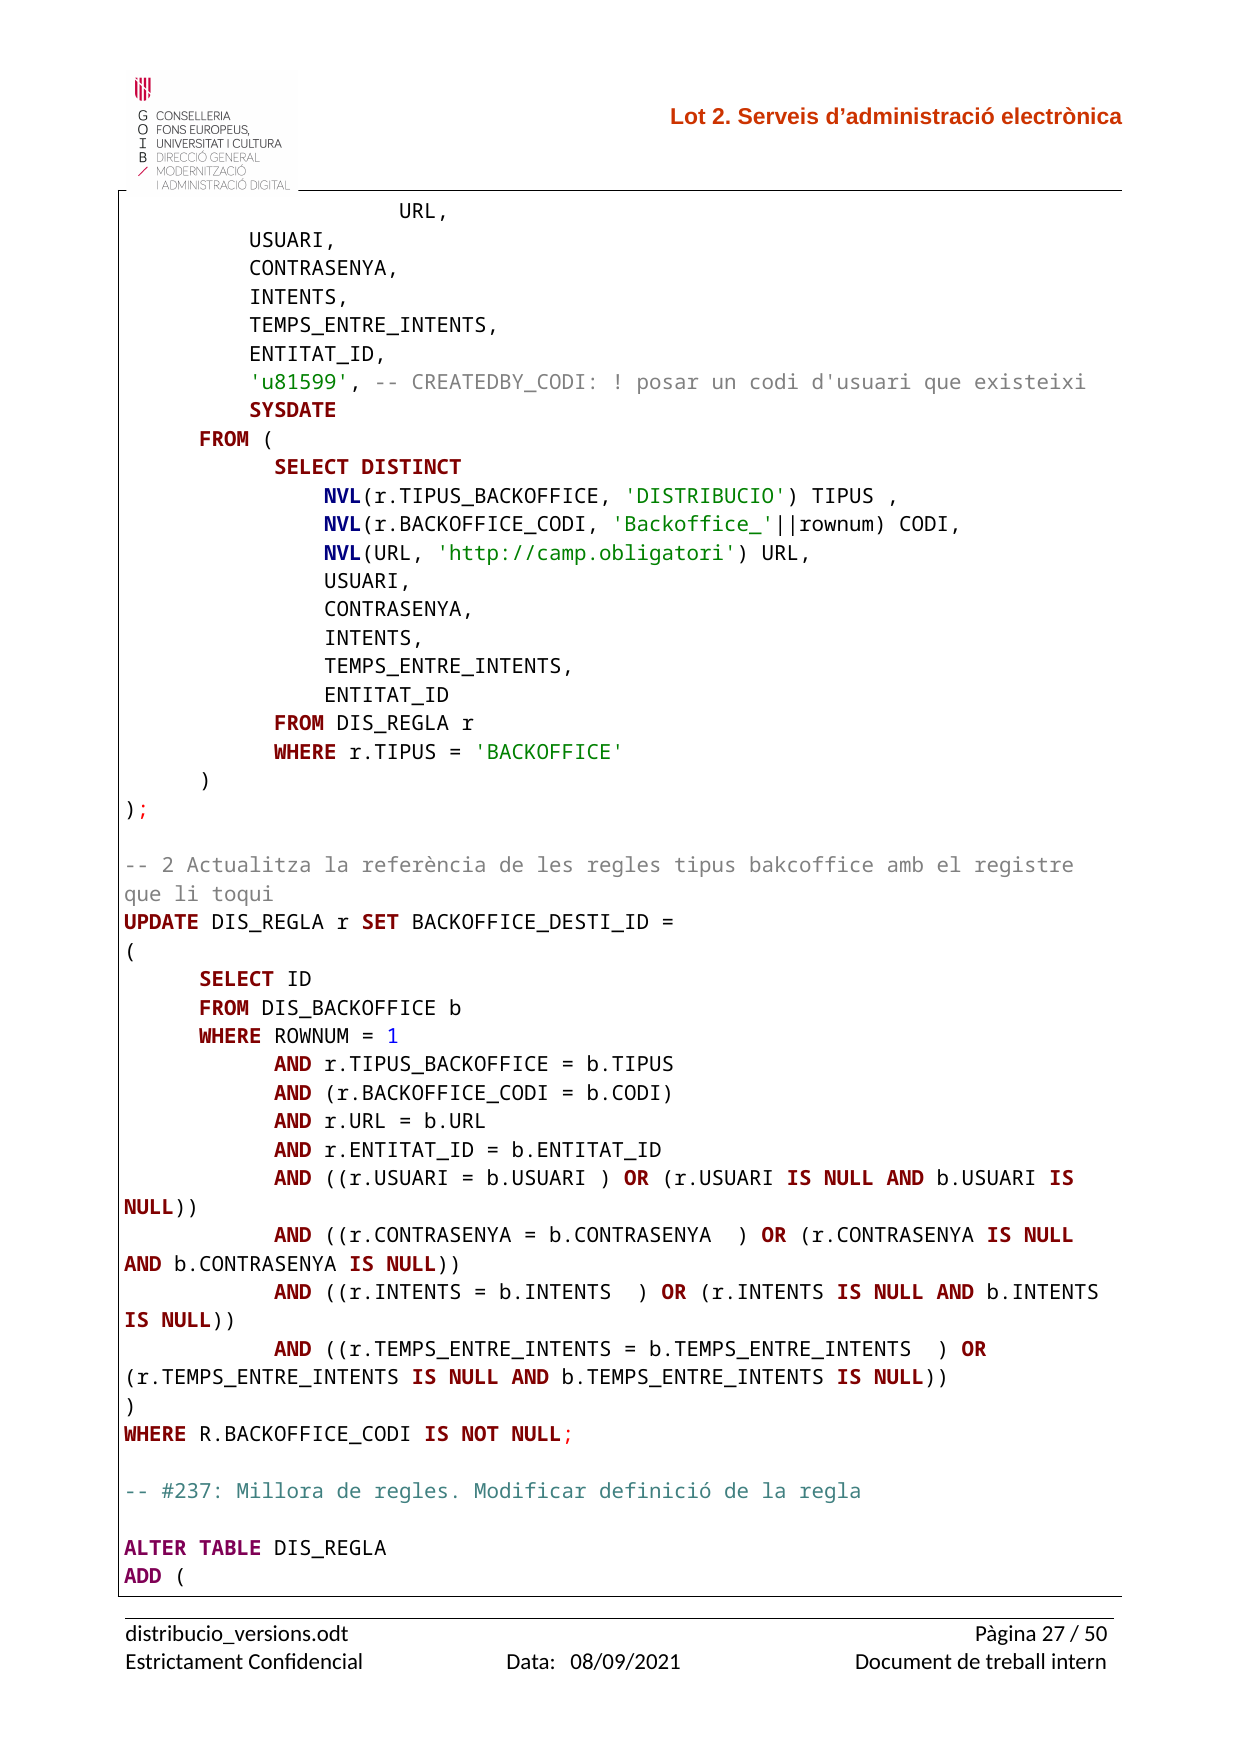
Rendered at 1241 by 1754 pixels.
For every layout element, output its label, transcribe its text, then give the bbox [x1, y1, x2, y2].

picture [126, 70, 299, 197]
table_header URL, USUARI, CONTRASENYA, INTENTS, TEMPS_ENTRE_INTENTS, ENTITAT_ID, 'u81599', -- CREATEDBY_CODI: ! posar un codi d'usuari que existeixi SYSDATE FROM ( SELECT DISTINCT NVL(r.TIPUS_BACKOFFICE, 'DISTRIBUCIO') TIPUS , NVL(r.BACKOFFICE_CODI, 'Backoffice_'||rownum) CODI, NVL(URL, 'http://camp.obligatori') URL, USUARI, CONTRASENYA, INTENTS, TEMPS_ENTRE_INTENTS, ENTITAT_ID FROM DIS_REGLA r WHERE r.TIPUS = 'BACKOFFICE' ) ); -- 2 Actualitza la referència de les regles tipus bakcoffice amb el registre que li toqui UPDATE DIS_REGLA r SET BACKOFFICE_DESTI_ID = ( SELECT ID FROM DIS_BACKOFFICE b WHERE ROWNUM = 1 AND r.TIPUS_BACKOFFICE = b.TIPUS AND (r.BACKOFFICE_CODI = b.CODI) AND r.URL = b.URL AND r.ENTITAT_ID = b.ENTITAT_ID AND ((r.USUARI = b.USUARI ) OR (r.USUARI IS NULL AND b.USUARI IS NULL)) AND ((r.CONTRASENYA = b.CONTRASENYA ) OR (r.CONTRASENYA IS NULL AND b.CONTRASENYA IS NULL)) AND ((r.INTENTS = b.INTENTS ) OR (r.INTENTS IS NULL AND b.INTENTS IS NULL)) AND ((r.TEMPS_ENTRE_INTENTS = b.TEMPS_ENTRE_INTENTS ) OR (r.TEMPS_ENTRE_INTENTS IS NULL AND b.TEMPS_ENTRE_INTENTS IS NULL)) ) WHERE R.BACKOFFICE_CODI IS NOT NULL; -- #237: Millora de regles. Modificar definició de la regla ALTER TABLE DIS_REGLA ADD ( [119, 191, 1122, 1596]
